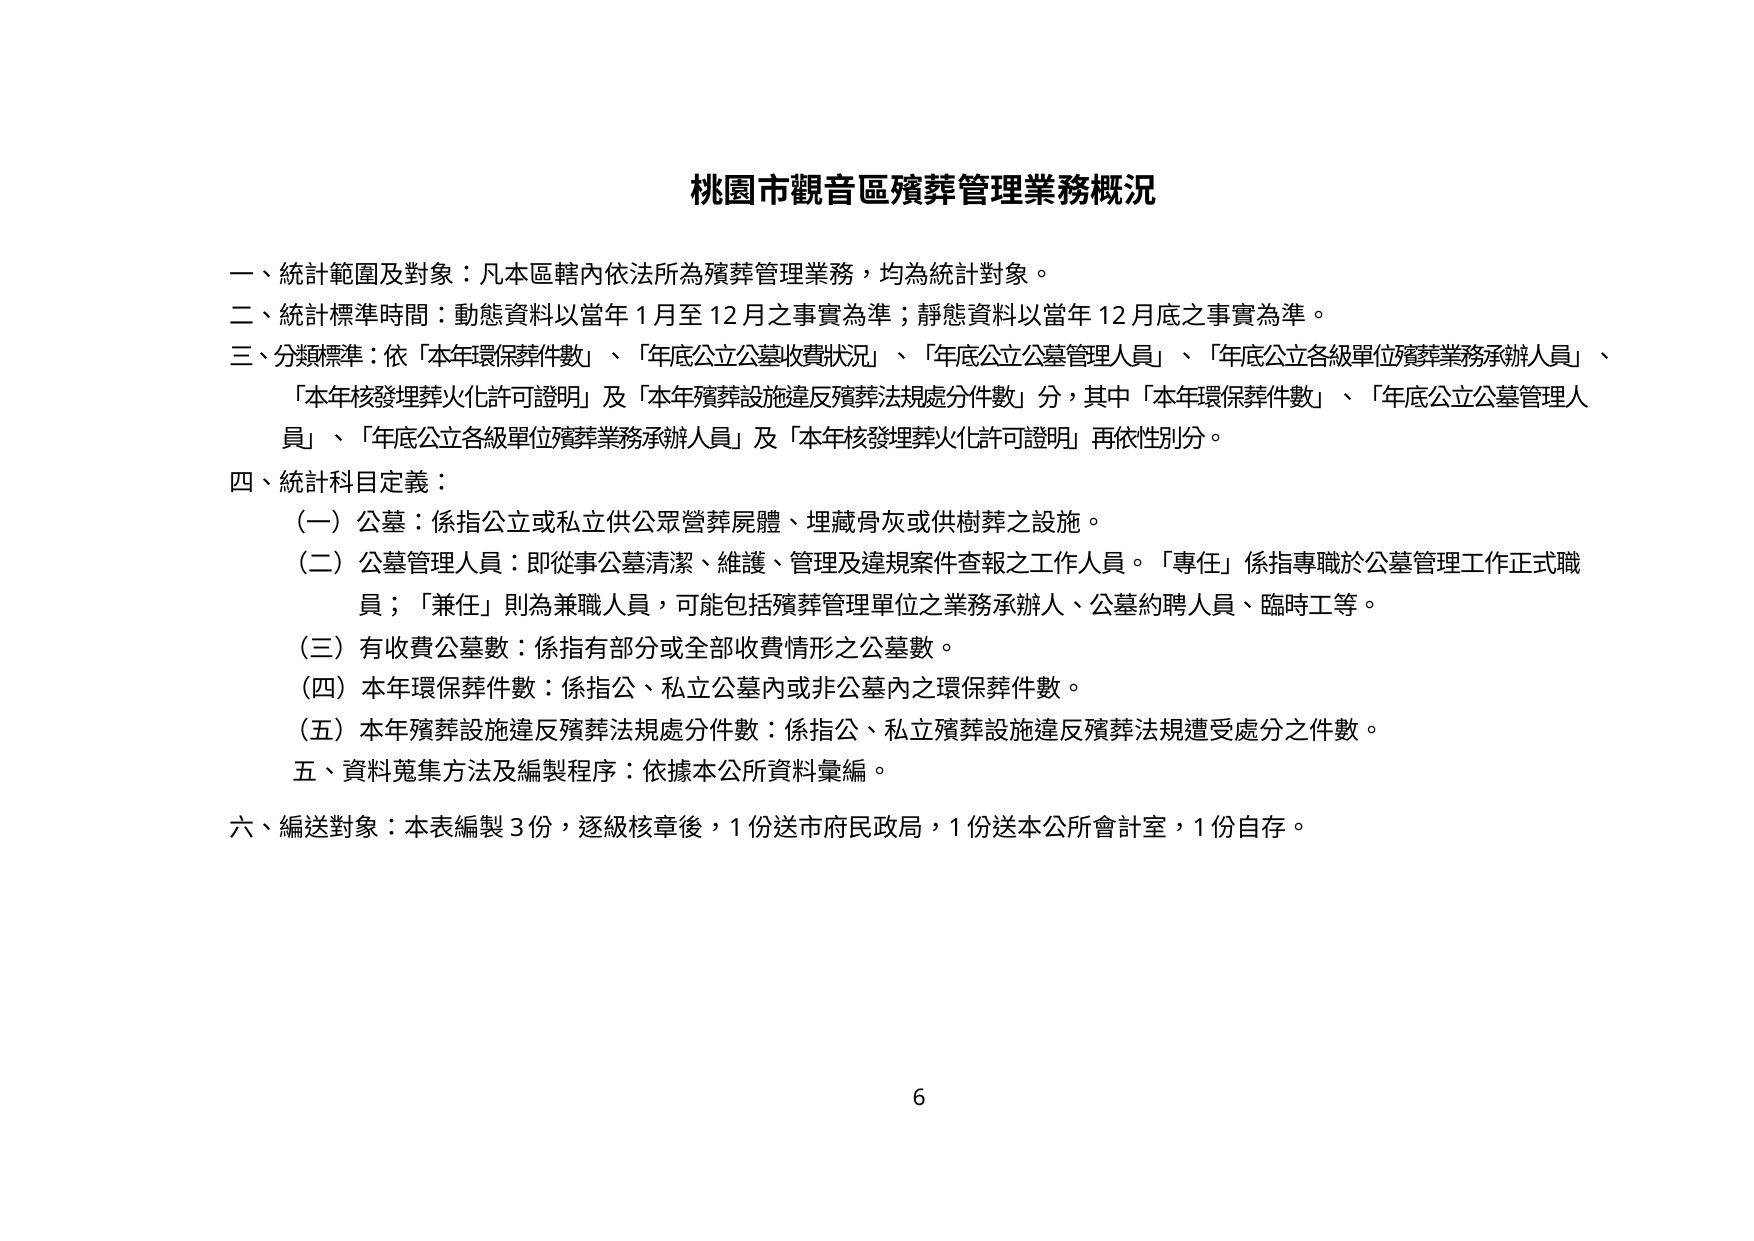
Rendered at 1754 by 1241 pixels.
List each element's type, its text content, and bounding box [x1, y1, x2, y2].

text 一、統計範圍及對象：凡本區轄內依法所為殯葬管理業務，均為統計對象。 [229, 255, 1643, 291]
text （二）公墓管理人員：即從事公墓清潔、維護、管理及違規案件查報之工作人員。「專任」係指專職於公墓管理工作正式職員；「兼任」則為兼職人員，可能包括殯葬管理單位之業務承辦人、公墓約聘人員、臨時工等。 [283, 544, 1601, 622]
text （四）本年環保葬件數：係指公、私立公墓內或非公墓內之環保葬件數。 [286, 669, 1643, 705]
text 桃園市觀音區殯葬管理業務概況 [688, 163, 1159, 212]
text （三）有收費公墓數：係指有部分或全部收費情形之公墓數。 [284, 628, 1643, 665]
text 「本年核發埋葬火化許可證明」及「本年殯葬設施違反殯葬法規處分件數」分，其中「本年環保葬件數」、「年底公立公墓管理人員」、「年底公立各級單位殯葬業務承辦人員」及「本年核發埋葬火化許可證明」再依性別分。 [281, 377, 1612, 455]
text 三、分類標準：依「本年環保葬件數」、「年底公立公墓收費狀況」、「年底公立公墓管理人員」、「年底公立各級單位殯葬業務承辦人員」、 [229, 336, 1643, 372]
text 六、編送對象：本表編製3份，逐級核章後，1份送市府民政局，1份送本公所會計室，1份自存。 [229, 807, 1643, 843]
text （一）公墓：係指公立或私立供公眾營葬屍體、埋藏骨灰或供樹葬之設施。 [282, 503, 1643, 539]
text 二、統計標準時間：動態資料以當年1月至12月之事實為準；靜態資料以當年12月底之事實為準。 [229, 296, 1643, 332]
text （五）本年殯葬設施違反殯葬法規處分件數：係指公、私立殯葬設施違反殯葬法規遭受處分之件數。五、資料蒐集方法及編製程序：依據本公所資料彙編。 [284, 710, 1386, 788]
text 四、統計科目定義： [229, 462, 1643, 498]
